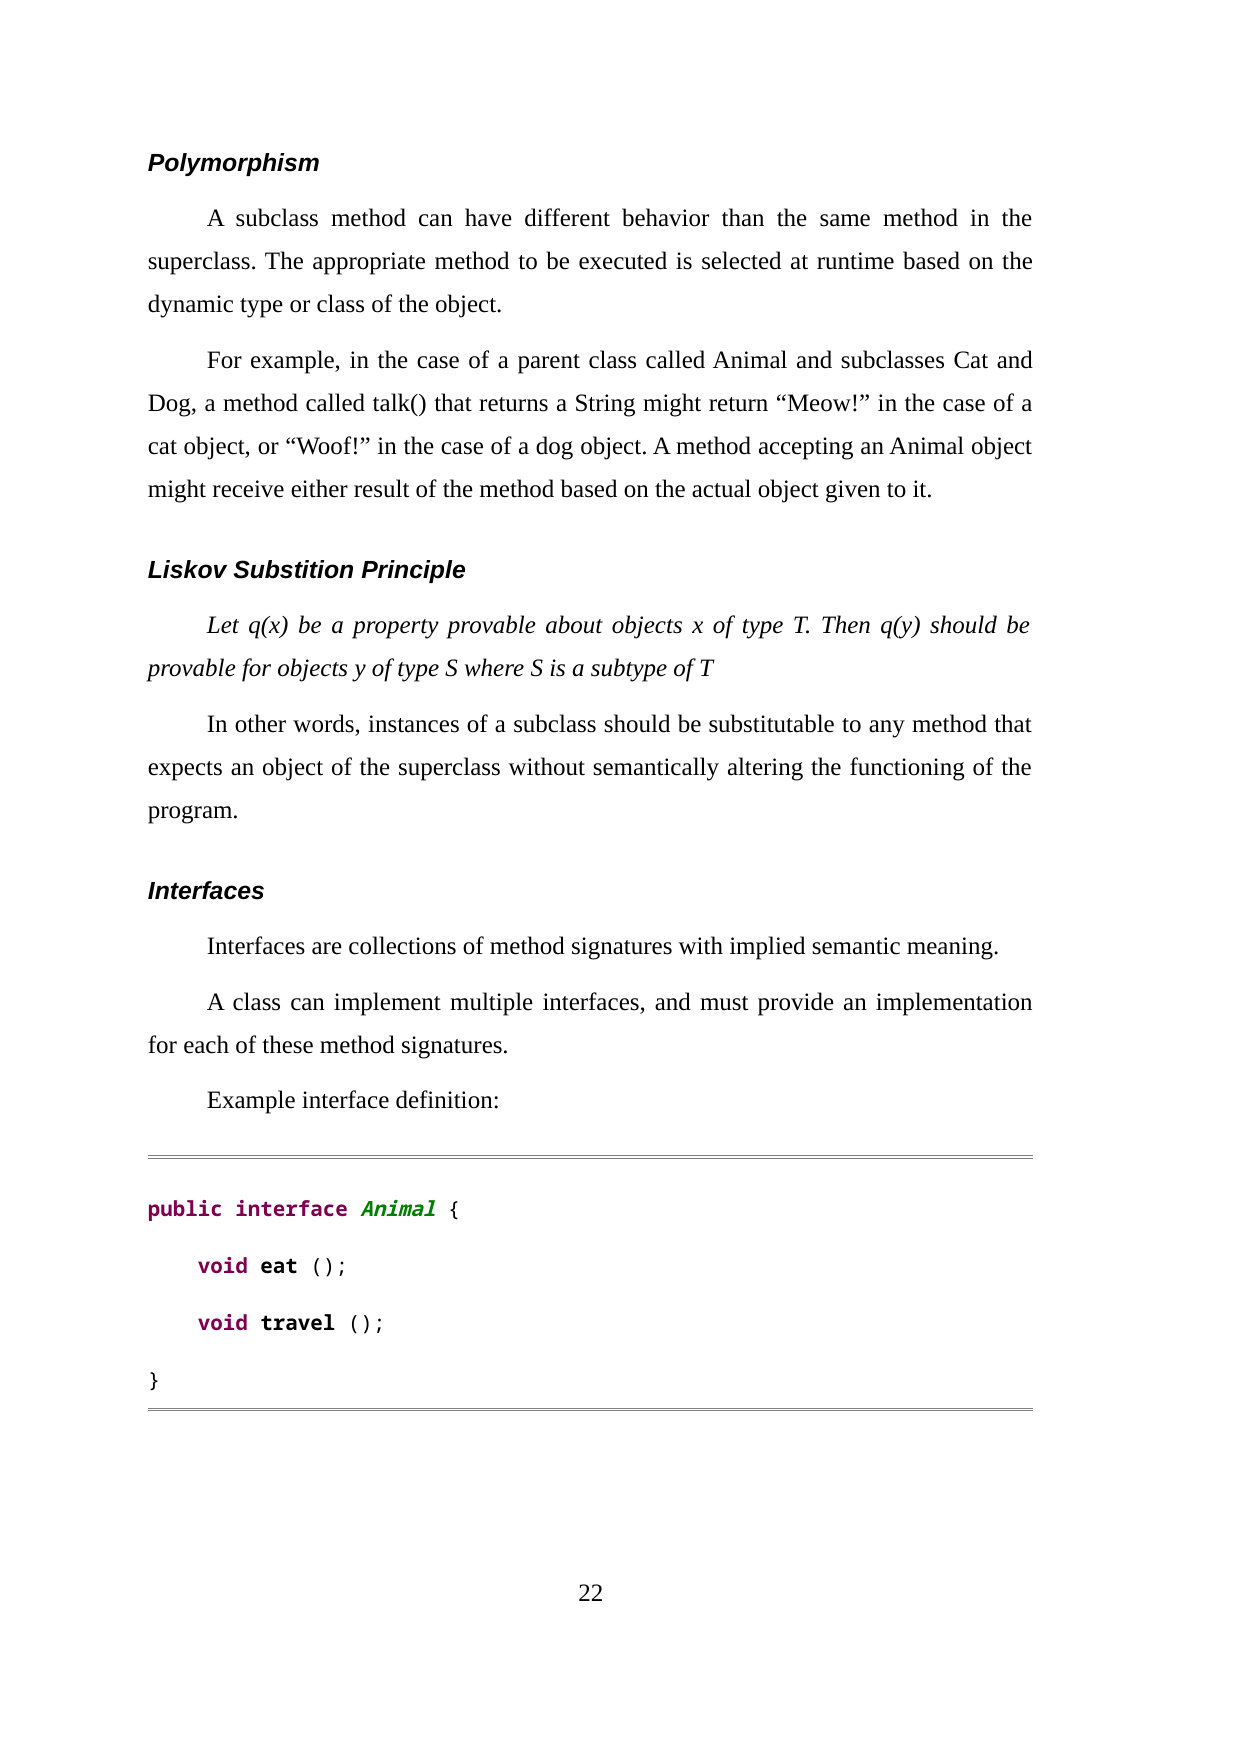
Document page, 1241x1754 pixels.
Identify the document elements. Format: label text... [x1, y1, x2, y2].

subtitle Interfaces [148, 876, 1033, 904]
text For example, in the case of a parent class called Animal and subclasses Cat and Dog, a method called talk() that returns a String might return “Meow!” in the case of a cat object, or “Woof!” in the case of a dog object. A method accepting an Animal object might receive either result of the method based on the actual object given to it. [148, 345, 1033, 503]
text void eat (); [148, 1251, 1033, 1280]
text A class can implement multiple interfaces, and must provide an implementation for each of these method signatures. [148, 987, 1033, 1058]
text public interface Animal { [148, 1194, 1033, 1223]
subtitle Liskov Substition Principle [148, 555, 1033, 583]
subtitle Polymorphism [148, 148, 1033, 176]
text In other words, instances of a subclass should be substitutable to any method that expects an object of the superclass without semantically altering the functioning of the program. [148, 709, 1033, 824]
text void travel (); [148, 1308, 1033, 1337]
text Example interface definition: [148, 1085, 1033, 1114]
text A subclass method can have different behavior than the same method in the superclass. The appropriate method to be executed is selected at runtime based on the dynamic type or class of the object. [148, 203, 1033, 318]
text Let q(x) be a property provable about objects x of type T. Then q(y) should be provable for objects y of type S where S is a subtype of T [148, 610, 1033, 682]
text Interfaces are collections of method signatures with implied semantic meaning. [148, 931, 1033, 960]
text } [148, 1365, 1033, 1393]
